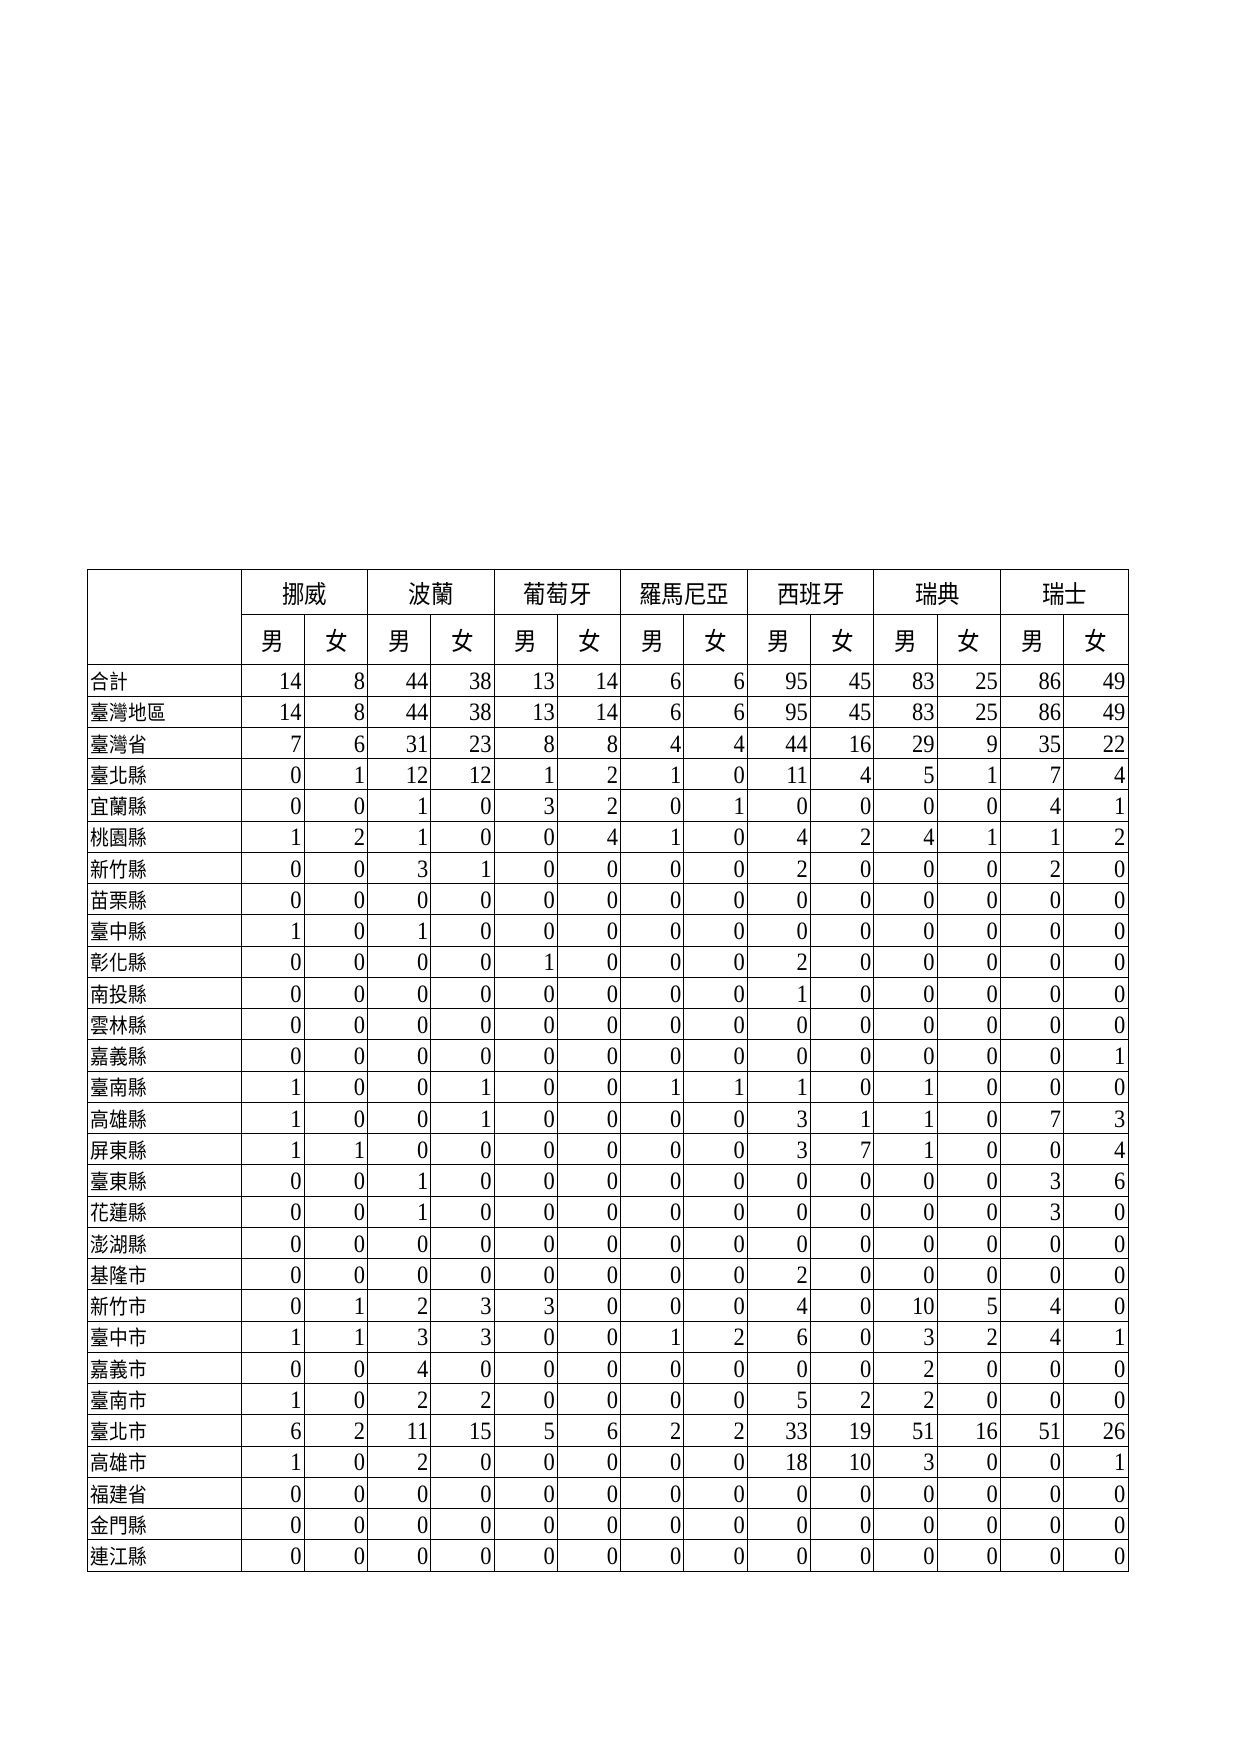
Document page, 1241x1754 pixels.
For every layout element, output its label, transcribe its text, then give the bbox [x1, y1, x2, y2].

table_cell 0 [684, 1259, 747, 1289]
table_cell 0 [495, 1478, 557, 1508]
table_cell 屏東縣 [88, 1134, 241, 1164]
table_cell 0 [242, 884, 304, 914]
table_cell 1 [495, 759, 557, 789]
table_cell 0 [811, 1509, 873, 1539]
table_cell 4 [1064, 759, 1128, 789]
table_cell 0 [748, 884, 810, 914]
table_cell 0 [621, 1353, 683, 1383]
table_cell 0 [684, 1134, 747, 1164]
table_cell 0 [748, 1197, 810, 1227]
table_cell 男 [748, 615, 810, 664]
table_cell 臺灣地區 [88, 697, 241, 727]
table_cell 0 [748, 1165, 810, 1196]
table_cell 1 [305, 1322, 367, 1352]
table_cell 0 [368, 884, 430, 914]
table_cell 男 [368, 615, 430, 664]
table_cell 0 [684, 1384, 747, 1414]
table_cell 2 [748, 1259, 810, 1289]
table_cell 0 [938, 1009, 1000, 1039]
table_cell 0 [684, 915, 747, 946]
table_cell 0 [368, 1228, 430, 1258]
table_cell 0 [811, 947, 873, 977]
table_cell 0 [938, 1447, 1000, 1477]
table_cell 0 [431, 915, 494, 946]
table_cell 0 [938, 1540, 1000, 1571]
table_cell 0 [874, 1259, 937, 1289]
table_cell 4 [558, 822, 620, 852]
table_cell 0 [684, 1290, 747, 1321]
table_cell 3 [1064, 1103, 1128, 1133]
table_cell 35 [1001, 728, 1063, 758]
table_cell 2 [558, 790, 620, 821]
table_cell 13 [495, 665, 557, 696]
table_cell 1 [305, 1290, 367, 1321]
table_cell 0 [811, 1040, 873, 1071]
table_cell 38 [431, 697, 494, 727]
table_cell 0 [495, 1540, 557, 1571]
table_cell 4 [748, 1290, 810, 1321]
table_cell 0 [368, 1540, 430, 1571]
table_cell 3 [748, 1134, 810, 1164]
table_cell 0 [684, 822, 747, 852]
table_cell 9 [938, 728, 1000, 758]
table_cell 連江縣 [88, 1540, 241, 1571]
table_cell 0 [1001, 915, 1063, 946]
table_cell 0 [1064, 1509, 1128, 1539]
table_cell 1 [621, 1072, 683, 1102]
table_cell 0 [558, 1540, 620, 1571]
table_cell 0 [242, 790, 304, 821]
table_cell 1 [242, 822, 304, 852]
table_cell 0 [621, 915, 683, 946]
table_cell 0 [431, 1134, 494, 1164]
table_cell 0 [431, 1447, 494, 1477]
table_cell 6 [242, 1415, 304, 1446]
table_cell 3 [748, 1103, 810, 1133]
table_cell 0 [558, 1478, 620, 1508]
table_cell 0 [938, 1134, 1000, 1164]
table_cell 16 [938, 1415, 1000, 1446]
table_cell 0 [621, 1384, 683, 1414]
table_cell 1 [431, 1072, 494, 1102]
table_cell 0 [811, 884, 873, 914]
table_cell 0 [242, 1228, 304, 1258]
table_cell 0 [684, 1165, 747, 1196]
table_cell 45 [811, 665, 873, 696]
table_cell 0 [748, 1040, 810, 1071]
table_cell 0 [938, 978, 1000, 1008]
table_cell 0 [558, 1228, 620, 1258]
table_cell 1 [305, 759, 367, 789]
table_cell 0 [1064, 915, 1128, 946]
table_cell 25 [938, 697, 1000, 727]
table_cell 2 [874, 1384, 937, 1414]
table_cell 高雄市 [88, 1447, 241, 1477]
table_cell 0 [558, 1134, 620, 1164]
table_cell 臺東縣 [88, 1165, 241, 1196]
table_cell 0 [242, 759, 304, 789]
table_cell 2 [874, 1353, 937, 1383]
table_cell 0 [495, 1322, 557, 1352]
table_cell 0 [1001, 1040, 1063, 1071]
table_cell 19 [811, 1415, 873, 1446]
table_cell 0 [368, 1072, 430, 1102]
table_cell 0 [242, 1290, 304, 1321]
table_cell 3 [1001, 1197, 1063, 1227]
table_cell 0 [1064, 1228, 1128, 1258]
table_cell 0 [684, 1509, 747, 1539]
table_cell 15 [431, 1415, 494, 1446]
table_cell 0 [305, 1509, 367, 1539]
table_cell 0 [874, 1478, 937, 1508]
table_cell 0 [558, 1290, 620, 1321]
table_cell 0 [1001, 884, 1063, 914]
table_cell 0 [495, 1072, 557, 1102]
table_cell 0 [1001, 1509, 1063, 1539]
table_cell 新竹縣 [88, 853, 241, 883]
table_cell 0 [1064, 1290, 1128, 1321]
table_cell 2 [621, 1415, 683, 1446]
table_cell 嘉義市 [88, 1353, 241, 1383]
table_cell 女 [684, 615, 747, 664]
table_cell 桃園縣 [88, 822, 241, 852]
table_cell 0 [938, 1165, 1000, 1196]
table_header 西班牙 [748, 570, 873, 614]
table_cell 0 [495, 1228, 557, 1258]
table_cell 0 [811, 978, 873, 1008]
table_cell 83 [874, 665, 937, 696]
table_cell 4 [1001, 1290, 1063, 1321]
table_cell 12 [431, 759, 494, 789]
table_cell 0 [1064, 884, 1128, 914]
table_cell 2 [305, 822, 367, 852]
table_cell 0 [874, 978, 937, 1008]
table_cell 6 [621, 697, 683, 727]
table_cell 0 [748, 1353, 810, 1383]
table_cell 0 [558, 1259, 620, 1289]
table_cell 0 [874, 1009, 937, 1039]
table_cell 11 [368, 1415, 430, 1446]
table_cell 0 [242, 1040, 304, 1071]
table_cell 0 [811, 1009, 873, 1039]
table_cell 6 [558, 1415, 620, 1446]
table_cell 0 [242, 1009, 304, 1039]
table_cell 0 [305, 1259, 367, 1289]
table_cell 0 [938, 1103, 1000, 1133]
table_cell 33 [748, 1415, 810, 1446]
table_cell 3 [1001, 1165, 1063, 1196]
table_cell 7 [1001, 759, 1063, 789]
table_cell 0 [811, 790, 873, 821]
table_cell 0 [431, 822, 494, 852]
table_cell 0 [1064, 1259, 1128, 1289]
table_cell 0 [558, 1009, 620, 1039]
table_cell 0 [621, 1228, 683, 1258]
table_cell 0 [938, 790, 1000, 821]
table_cell 0 [431, 1040, 494, 1071]
table_cell 1 [748, 978, 810, 1008]
table_cell 0 [368, 1509, 430, 1539]
table_cell 1 [621, 1322, 683, 1352]
table_cell 0 [1001, 947, 1063, 977]
table_cell 1 [1064, 790, 1128, 821]
table_cell 0 [305, 1040, 367, 1071]
table_cell 0 [684, 884, 747, 914]
table_cell 0 [305, 1009, 367, 1039]
table_cell 6 [748, 1322, 810, 1352]
table_cell 3 [495, 1290, 557, 1321]
table_cell 0 [431, 1509, 494, 1539]
table_cell 16 [811, 728, 873, 758]
table_cell 4 [368, 1353, 430, 1383]
table_cell 7 [242, 728, 304, 758]
table_cell 2 [748, 947, 810, 977]
table_cell 0 [621, 947, 683, 977]
table_cell 0 [368, 1040, 430, 1071]
table_cell 0 [748, 915, 810, 946]
table_cell 0 [305, 1228, 367, 1258]
table_cell 0 [1064, 1540, 1128, 1571]
table_cell 8 [305, 665, 367, 696]
table_cell 0 [811, 1540, 873, 1571]
table_cell 臺灣省 [88, 728, 241, 758]
table_cell 1 [684, 1072, 747, 1102]
table_cell 1 [368, 915, 430, 946]
table_cell 0 [305, 1384, 367, 1414]
table_cell 0 [938, 1478, 1000, 1508]
table_cell 51 [1001, 1415, 1063, 1446]
table_cell 0 [305, 1197, 367, 1227]
table_cell 2 [1001, 853, 1063, 883]
table_cell 0 [242, 1197, 304, 1227]
table_cell 臺南縣 [88, 1072, 241, 1102]
table_cell 1 [495, 947, 557, 977]
table_cell 0 [305, 853, 367, 883]
table_cell 1 [1064, 1040, 1128, 1071]
table_cell 10 [811, 1447, 873, 1477]
table_cell 0 [874, 1228, 937, 1258]
table_cell 0 [684, 1478, 747, 1508]
table_header 波蘭 [368, 570, 494, 614]
table_cell 0 [938, 1228, 1000, 1258]
table_cell 0 [874, 1165, 937, 1196]
table_cell 0 [748, 1478, 810, 1508]
table_cell 49 [1064, 665, 1128, 696]
table_cell 0 [938, 884, 1000, 914]
table_cell 0 [938, 1384, 1000, 1414]
table_cell 0 [1001, 1478, 1063, 1508]
table_cell 0 [495, 1197, 557, 1227]
table_cell 2 [368, 1447, 430, 1477]
table_cell 0 [1001, 1134, 1063, 1164]
table_cell 0 [558, 1072, 620, 1102]
table_cell 0 [305, 790, 367, 821]
table_cell 0 [938, 1072, 1000, 1102]
table_cell 0 [558, 1197, 620, 1227]
table_cell 0 [811, 1072, 873, 1102]
table_cell 0 [684, 1540, 747, 1571]
table_cell 1 [242, 1103, 304, 1133]
table_header 瑞士 [1001, 570, 1128, 614]
table_cell 0 [431, 1197, 494, 1227]
table_cell 29 [874, 728, 937, 758]
table_cell 0 [684, 1353, 747, 1383]
table_cell 83 [874, 697, 937, 727]
table_cell 1 [368, 1197, 430, 1227]
table_cell 0 [684, 1040, 747, 1071]
table_cell 臺中市 [88, 1322, 241, 1352]
table_cell 0 [431, 790, 494, 821]
table_header [88, 570, 241, 664]
table_cell 0 [1001, 1384, 1063, 1414]
table_cell 合計 [88, 665, 241, 696]
table_cell 0 [495, 1353, 557, 1383]
table_cell 0 [684, 1009, 747, 1039]
table_cell 0 [1064, 1072, 1128, 1102]
table_cell 0 [305, 884, 367, 914]
table_cell 44 [368, 697, 430, 727]
table_cell 0 [938, 853, 1000, 883]
table_cell 86 [1001, 665, 1063, 696]
table_cell 0 [938, 947, 1000, 977]
table_cell 1 [1064, 1447, 1128, 1477]
table_cell 5 [938, 1290, 1000, 1321]
table_cell 男 [495, 615, 557, 664]
table_cell 2 [684, 1415, 747, 1446]
table_cell 0 [242, 1353, 304, 1383]
table_cell 2 [305, 1415, 367, 1446]
table_cell 0 [368, 1259, 430, 1289]
table_cell 1 [242, 1072, 304, 1102]
table_cell 2 [811, 822, 873, 852]
table_cell 0 [938, 1509, 1000, 1539]
table_cell 0 [431, 1353, 494, 1383]
table_cell 0 [621, 853, 683, 883]
table_cell 0 [495, 822, 557, 852]
table_cell 1 [874, 1134, 937, 1164]
table_cell 0 [811, 1259, 873, 1289]
table_cell 0 [684, 1228, 747, 1258]
table_cell 0 [811, 1478, 873, 1508]
table_cell 0 [1064, 853, 1128, 883]
table_cell 6 [684, 697, 747, 727]
table_cell 0 [368, 978, 430, 1008]
table_cell 0 [1001, 1259, 1063, 1289]
table_cell 0 [495, 1384, 557, 1414]
table_cell 1 [811, 1103, 873, 1133]
table_cell 0 [368, 947, 430, 977]
table_cell 0 [495, 853, 557, 883]
table_cell 0 [431, 884, 494, 914]
table_cell 0 [305, 1540, 367, 1571]
table_cell 0 [938, 915, 1000, 946]
table_cell 臺北市 [88, 1415, 241, 1446]
table_cell 臺中縣 [88, 915, 241, 946]
table_cell 6 [684, 665, 747, 696]
table_cell 基隆市 [88, 1259, 241, 1289]
table_cell 95 [748, 665, 810, 696]
table_cell 1 [368, 822, 430, 852]
table_cell 1 [938, 822, 1000, 852]
table_cell 0 [1001, 1540, 1063, 1571]
table_cell 0 [811, 1165, 873, 1196]
table_cell 1 [621, 822, 683, 852]
table_cell 0 [558, 1447, 620, 1477]
table_cell 0 [431, 1259, 494, 1289]
table_cell 花蓮縣 [88, 1197, 241, 1227]
table_cell 0 [242, 1259, 304, 1289]
table_cell 0 [368, 1134, 430, 1164]
table_cell 0 [874, 1197, 937, 1227]
table_cell 1 [368, 790, 430, 821]
table_cell 2 [368, 1290, 430, 1321]
table_cell 0 [558, 915, 620, 946]
table_cell 4 [621, 728, 683, 758]
table_cell 1 [242, 1447, 304, 1477]
table_cell 0 [938, 1040, 1000, 1071]
table_cell 0 [874, 947, 937, 977]
table_cell 5 [748, 1384, 810, 1414]
table_cell 0 [431, 1009, 494, 1039]
table_cell 0 [621, 1165, 683, 1196]
table_header 瑞典 [874, 570, 1000, 614]
table_cell 0 [431, 1478, 494, 1508]
table_cell 8 [558, 728, 620, 758]
table_cell 0 [874, 884, 937, 914]
table_cell 38 [431, 665, 494, 696]
table_cell 0 [242, 853, 304, 883]
table_cell 0 [1001, 1072, 1063, 1102]
table_cell 0 [495, 1259, 557, 1289]
table_cell 95 [748, 697, 810, 727]
table_cell 0 [431, 978, 494, 1008]
table_cell 0 [684, 1103, 747, 1133]
table_cell 0 [495, 884, 557, 914]
table_cell 4 [811, 759, 873, 789]
table_cell 8 [305, 697, 367, 727]
table_cell 11 [748, 759, 810, 789]
table_cell 0 [621, 1259, 683, 1289]
table_cell 男 [242, 615, 304, 664]
table_cell 0 [621, 1040, 683, 1071]
table_cell 0 [242, 1478, 304, 1508]
table_cell 0 [558, 1040, 620, 1071]
table_cell 0 [495, 1009, 557, 1039]
table_cell 0 [1001, 1353, 1063, 1383]
table_cell 14 [242, 697, 304, 727]
table_cell 49 [1064, 697, 1128, 727]
table_cell 0 [242, 1509, 304, 1539]
table_cell 0 [811, 1353, 873, 1383]
table_cell 31 [368, 728, 430, 758]
table_cell 0 [811, 853, 873, 883]
table_cell 0 [558, 884, 620, 914]
table_cell 0 [558, 853, 620, 883]
table_cell 0 [684, 978, 747, 1008]
table_cell 新竹市 [88, 1290, 241, 1321]
table_cell 4 [1064, 1134, 1128, 1164]
table_cell 1 [431, 1103, 494, 1133]
table_cell 0 [368, 1009, 430, 1039]
table_cell 0 [938, 1197, 1000, 1227]
table_cell 南投縣 [88, 978, 241, 1008]
table_cell 0 [1064, 978, 1128, 1008]
table_cell 44 [368, 665, 430, 696]
table_cell 1 [938, 759, 1000, 789]
table_cell 0 [811, 1290, 873, 1321]
table_cell 0 [621, 884, 683, 914]
table_cell 0 [621, 790, 683, 821]
table_cell 25 [938, 665, 1000, 696]
table_cell 0 [874, 790, 937, 821]
table_cell 0 [811, 1197, 873, 1227]
table_cell 1 [684, 790, 747, 821]
table_cell 0 [431, 947, 494, 977]
table_cell 0 [621, 1103, 683, 1133]
table_cell 高雄縣 [88, 1103, 241, 1133]
table_cell 5 [874, 759, 937, 789]
table_cell 0 [558, 1165, 620, 1196]
table_cell 0 [305, 1103, 367, 1133]
table_cell 1 [242, 1134, 304, 1164]
table_cell 彰化縣 [88, 947, 241, 977]
table_cell 7 [811, 1134, 873, 1164]
table_cell 1 [305, 1134, 367, 1164]
table_cell 3 [874, 1322, 937, 1352]
table_cell 18 [748, 1447, 810, 1477]
table_cell 2 [684, 1322, 747, 1352]
table_cell 0 [621, 1478, 683, 1508]
table_cell 51 [874, 1415, 937, 1446]
table_cell 26 [1064, 1415, 1128, 1446]
table_cell 1 [874, 1072, 937, 1102]
table_cell 0 [748, 1009, 810, 1039]
table_cell 福建省 [88, 1478, 241, 1508]
table_cell 0 [1064, 1353, 1128, 1383]
table_cell 嘉義縣 [88, 1040, 241, 1071]
table_cell 女 [431, 615, 494, 664]
table_cell 0 [684, 1447, 747, 1477]
table_cell 0 [305, 1353, 367, 1383]
table_cell 23 [431, 728, 494, 758]
table_cell 4 [1001, 790, 1063, 821]
table_cell 4 [684, 728, 747, 758]
table_cell 宜蘭縣 [88, 790, 241, 821]
table_cell 0 [1064, 947, 1128, 977]
table_cell 6 [1064, 1165, 1128, 1196]
table_cell 0 [621, 1447, 683, 1477]
table_cell 0 [368, 1103, 430, 1133]
table_header 挪威 [242, 570, 367, 614]
table_cell 7 [1001, 1103, 1063, 1133]
table_cell 1 [242, 1322, 304, 1352]
table_cell 0 [1001, 1228, 1063, 1258]
table_cell 0 [1001, 1447, 1063, 1477]
table_cell 14 [558, 665, 620, 696]
table_cell 3 [368, 1322, 430, 1352]
table_cell 女 [1064, 615, 1128, 664]
table_cell 0 [1064, 1384, 1128, 1414]
table_cell 男 [874, 615, 937, 664]
table_cell 8 [495, 728, 557, 758]
table_cell 3 [431, 1322, 494, 1352]
table_cell 雲林縣 [88, 1009, 241, 1039]
table_cell 4 [874, 822, 937, 852]
table_cell 0 [431, 1165, 494, 1196]
table_cell 0 [305, 1165, 367, 1196]
table_cell 1 [748, 1072, 810, 1102]
table_cell 1 [1001, 822, 1063, 852]
table_cell 1 [621, 759, 683, 789]
table_cell 0 [621, 1290, 683, 1321]
table_cell 女 [938, 615, 1000, 664]
table_cell 臺北縣 [88, 759, 241, 789]
table_cell 5 [495, 1415, 557, 1446]
table_cell 0 [874, 1040, 937, 1071]
table_cell 0 [748, 1540, 810, 1571]
table_cell 0 [305, 915, 367, 946]
table_cell 86 [1001, 697, 1063, 727]
table_cell 0 [874, 1540, 937, 1571]
table_cell 14 [242, 665, 304, 696]
table_cell 0 [305, 1072, 367, 1102]
table_cell 0 [748, 1228, 810, 1258]
table_cell 0 [558, 1384, 620, 1414]
table_cell 1 [874, 1103, 937, 1133]
table_cell 0 [558, 947, 620, 977]
table_cell 0 [305, 978, 367, 1008]
table_cell 0 [242, 1540, 304, 1571]
table_cell 0 [495, 1103, 557, 1133]
table_cell 0 [558, 978, 620, 1008]
table_cell 3 [495, 790, 557, 821]
table_cell 男 [621, 615, 683, 664]
table_cell 0 [305, 947, 367, 977]
table_cell 4 [1001, 1322, 1063, 1352]
table_cell 2 [1064, 822, 1128, 852]
table_cell 14 [558, 697, 620, 727]
table_cell 0 [1064, 1197, 1128, 1227]
table_cell 0 [558, 1509, 620, 1539]
table_cell 金門縣 [88, 1509, 241, 1539]
table_cell 22 [1064, 728, 1128, 758]
table_cell 0 [558, 1103, 620, 1133]
table_cell 0 [495, 1447, 557, 1477]
table_cell 0 [558, 1353, 620, 1383]
table_cell 0 [748, 1509, 810, 1539]
table_cell 2 [558, 759, 620, 789]
table_cell 0 [305, 1478, 367, 1508]
table_cell 6 [305, 728, 367, 758]
table_cell 12 [368, 759, 430, 789]
table_cell 3 [368, 853, 430, 883]
table_header 羅馬尼亞 [621, 570, 747, 614]
table_cell 0 [938, 1353, 1000, 1383]
table_cell 0 [1064, 1478, 1128, 1508]
table_cell 2 [938, 1322, 1000, 1352]
table_cell 2 [431, 1384, 494, 1414]
table_cell 0 [621, 1197, 683, 1227]
table_cell 0 [242, 947, 304, 977]
table_cell 0 [305, 1447, 367, 1477]
table_cell 0 [621, 1134, 683, 1164]
table_cell 0 [874, 915, 937, 946]
table_cell 4 [748, 822, 810, 852]
table_cell 苗栗縣 [88, 884, 241, 914]
table_cell 1 [1064, 1322, 1128, 1352]
table_cell 0 [748, 790, 810, 821]
table_cell 0 [242, 1165, 304, 1196]
table_cell 女 [558, 615, 620, 664]
table_cell 0 [621, 1540, 683, 1571]
table_cell 2 [748, 853, 810, 883]
table_cell 13 [495, 697, 557, 727]
table_cell 0 [495, 1040, 557, 1071]
table_cell 0 [874, 853, 937, 883]
table_cell 0 [1064, 1009, 1128, 1039]
table_cell 0 [684, 947, 747, 977]
table_cell 0 [242, 978, 304, 1008]
table_cell 1 [368, 1165, 430, 1196]
table_cell 0 [1001, 978, 1063, 1008]
table_cell 0 [621, 1509, 683, 1539]
table_cell 臺南市 [88, 1384, 241, 1414]
table_cell 0 [684, 1197, 747, 1227]
table_cell 0 [684, 853, 747, 883]
table_cell 男 [1001, 615, 1063, 664]
table_cell 1 [431, 853, 494, 883]
table_cell 0 [621, 978, 683, 1008]
table_header 葡萄牙 [495, 570, 620, 614]
table_cell 0 [621, 1009, 683, 1039]
table_cell 女 [305, 615, 367, 664]
table_cell 2 [811, 1384, 873, 1414]
table_cell 0 [811, 915, 873, 946]
table_cell 0 [1001, 1009, 1063, 1039]
table_cell 6 [621, 665, 683, 696]
table_cell 0 [431, 1228, 494, 1258]
table_cell 0 [811, 1322, 873, 1352]
table_cell 0 [431, 1540, 494, 1571]
table_cell 1 [242, 915, 304, 946]
table_cell 0 [558, 1322, 620, 1352]
table_cell 10 [874, 1290, 937, 1321]
table_cell 0 [684, 759, 747, 789]
table_cell 2 [368, 1384, 430, 1414]
table_cell 1 [242, 1384, 304, 1414]
table_cell 女 [811, 615, 873, 664]
table_cell 0 [495, 978, 557, 1008]
table_cell 3 [431, 1290, 494, 1321]
table_cell 44 [748, 728, 810, 758]
table_cell 0 [874, 1509, 937, 1539]
table_cell 0 [495, 1134, 557, 1164]
table_cell 0 [938, 1259, 1000, 1289]
table_cell 0 [495, 1165, 557, 1196]
table_cell 0 [368, 1478, 430, 1508]
table_cell 0 [495, 1509, 557, 1539]
table_cell 澎湖縣 [88, 1228, 241, 1258]
table_cell 0 [495, 915, 557, 946]
table_cell 45 [811, 697, 873, 727]
table_cell 3 [874, 1447, 937, 1477]
table_cell 0 [811, 1228, 873, 1258]
